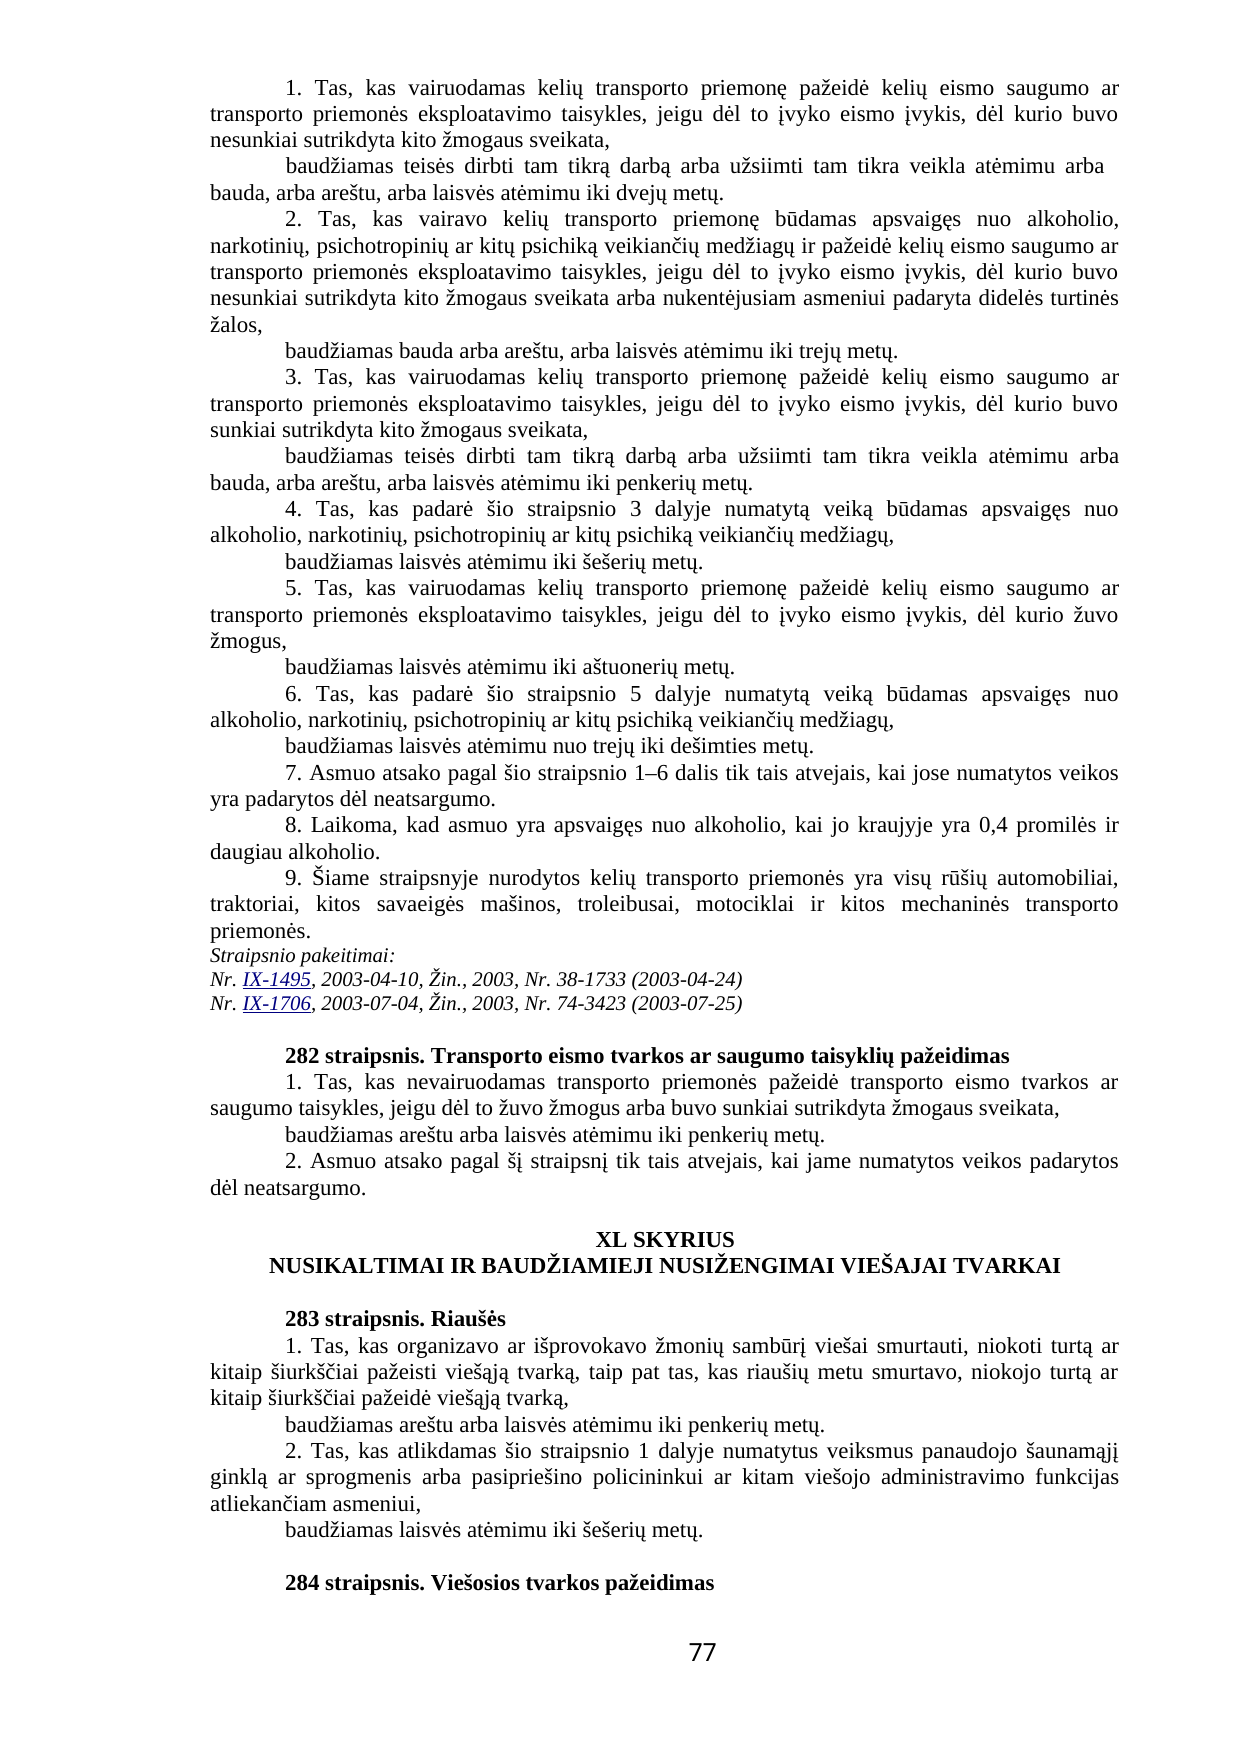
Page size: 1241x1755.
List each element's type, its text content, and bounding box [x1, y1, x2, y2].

text baudžiamas teisės dirbti tam tikrą darbą arba užsiimti tam tikra veikla atėmimu arba bauda, arba areštu, arba laisvės atėmimu iki dvejų metų. [210, 153, 1106, 205]
text 5. Tas, kas vairuodamas kelių transporto priemonę pažeidė kelių eismo saugumo ar transporto priemonės eksploatavimo taisykles, jeigu dėl to įvyko eismo įvykis, dėl kurio žuvo žmogus, [210, 574, 1120, 653]
text 9. Šiame straipsnyje nurodytos kelių transporto priemonės yra visų rūšių automobiliai, traktoriai, kitos savaeigės mašinos, troleibusai, motociklai ir kitos mechaninės transporto priemonės. [210, 864, 1120, 943]
text baudžiamas areštu arba laisvės atėmimu iki penkerių metų. [210, 1121, 1120, 1147]
text baudžiamas bauda arba areštu, arba laisvės atėmimu iki trejų metų. [210, 337, 1120, 363]
text baudžiamas areštu arba laisvės atėmimu iki penkerių metų. [210, 1411, 1120, 1437]
text 6. Tas, kas padarė šio straipsnio 5 dalyje numatytą veiką būdamas apsvaigęs nuo alkoholio, narkotinių, psichotropinių ar kitų psichiką veikiančių medžiagų, [210, 680, 1120, 732]
text 283 straipsnis. Riaušės [210, 1305, 1120, 1332]
text 284 straipsnis. Viešosios tvarkos pažeidimas [210, 1569, 1120, 1595]
text 3. Tas, kas vairuodamas kelių transporto priemonę pažeidė kelių eismo saugumo ar transporto priemonės eksploatavimo taisykles, jeigu dėl to įvyko eismo įvykis, dėl kurio buvo sunkiai sutrikdyta kito žmogaus sveikata, [210, 363, 1120, 442]
text Nr. IX-1495, 2003-04-10, Žin., 2003, Nr. 38-1733 (2003-04-24) [210, 967, 1120, 991]
text Straipsnio pakeitimai: [210, 943, 1120, 967]
text baudžiamas laisvės atėmimu iki aštuonerių metų. [210, 653, 1120, 680]
text baudžiamas laisvės atėmimu nuo trejų iki dešimties metų. [210, 732, 1120, 759]
text 1. Tas, kas vairuodamas kelių transporto priemonę pažeidė kelių eismo saugumo ar transporto priemonės eksploatavimo taisykles, jeigu dėl to įvyko eismo įvykis, dėl kurio buvo nesunkiai sutrikdyta kito žmogaus sveikata, [210, 73, 1120, 153]
text 2. Asmuo atsako pagal šį straipsnį tik tais atvejais, kai jame numatytos veikos padarytos dėl neatsargumo. [210, 1147, 1120, 1200]
text baudžiamas laisvės atėmimu iki šešerių metų. [210, 548, 1120, 574]
text 8. Laikoma, kad asmuo yra apsvaigęs nuo alkoholio, kai jo kraujyje yra 0,4 promilės ir daugiau alkoholio. [210, 811, 1120, 864]
text 7. Asmuo atsako pagal šio straipsnio 1–6 dalis tik tais atvejais, kai jose numatytos veikos yra padarytos dėl neatsargumo. [210, 759, 1120, 811]
text 1. Tas, kas organizavo ar išprovokavo žmonių sambūrį viešai smurtauti, niokoti turtą ar kitaip šiurkščiai pažeisti viešąją tvarką, taip pat tas, kas riaušių metu smurtavo, niokojo turtą ar kitaip šiurkščiai pažeidė viešąją tvarką, [210, 1332, 1120, 1411]
text 2. Tas, kas vairavo kelių transporto priemonę būdamas apsvaigęs nuo alkoholio, narkotinių, psichotropinių ar kitų psichiką veikiančių medžiagų ir pažeidė kelių eismo saugumo ar transporto priemonės eksploatavimo taisykles, jeigu dėl to įvyko eismo įvykis, dėl kurio buvo nesunkiai sutrikdyta kito žmogaus sveikata arba nukentėjusiam asmeniui padaryta didelės turtinės žalos, [210, 205, 1120, 337]
text 282 straipsnis. Transporto eismo tvarkos ar saugumo taisyklių pažeidimas [210, 1042, 1120, 1068]
text baudžiamas laisvės atėmimu iki šešerių metų. [210, 1516, 1120, 1542]
text XL SKYRIUS [210, 1226, 1120, 1253]
text 1. Tas, kas nevairuodamas transporto priemonės pažeidė transporto eismo tvarkos ar saugumo taisykles, jeigu dėl to žuvo žmogus arba buvo sunkiai sutrikdyta žmogaus sveikata, [210, 1068, 1120, 1121]
text baudžiamas teisės dirbti tam tikrą darbą arba užsiimti tam tikra veikla atėmimu arba bauda, arba areštu, arba laisvės atėmimu iki penkerių metų. [210, 442, 1120, 495]
text NUSIKALTIMAI IR BAUDŽIAMIEJI NUSIŽENGIMAI VIEŠAJAI TVARKAI [210, 1253, 1120, 1279]
text 4. Tas, kas padarė šio straipsnio 3 dalyje numatytą veiką būdamas apsvaigęs nuo alkoholio, narkotinių, psichotropinių ar kitų psichiką veikiančių medžiagų, [210, 495, 1120, 548]
text 2. Tas, kas atlikdamas šio straipsnio 1 dalyje numatytus veiksmus panaudojo šaunamąjį ginklą ar sprogmenis arba pasipriešino policininkui ar kitam viešojo administravimo funkcijas atliekančiam asmeniui, [210, 1437, 1120, 1516]
text Nr. IX-1706, 2003-07-04, Žin., 2003, Nr. 74-3423 (2003-07-25) [210, 991, 1120, 1015]
